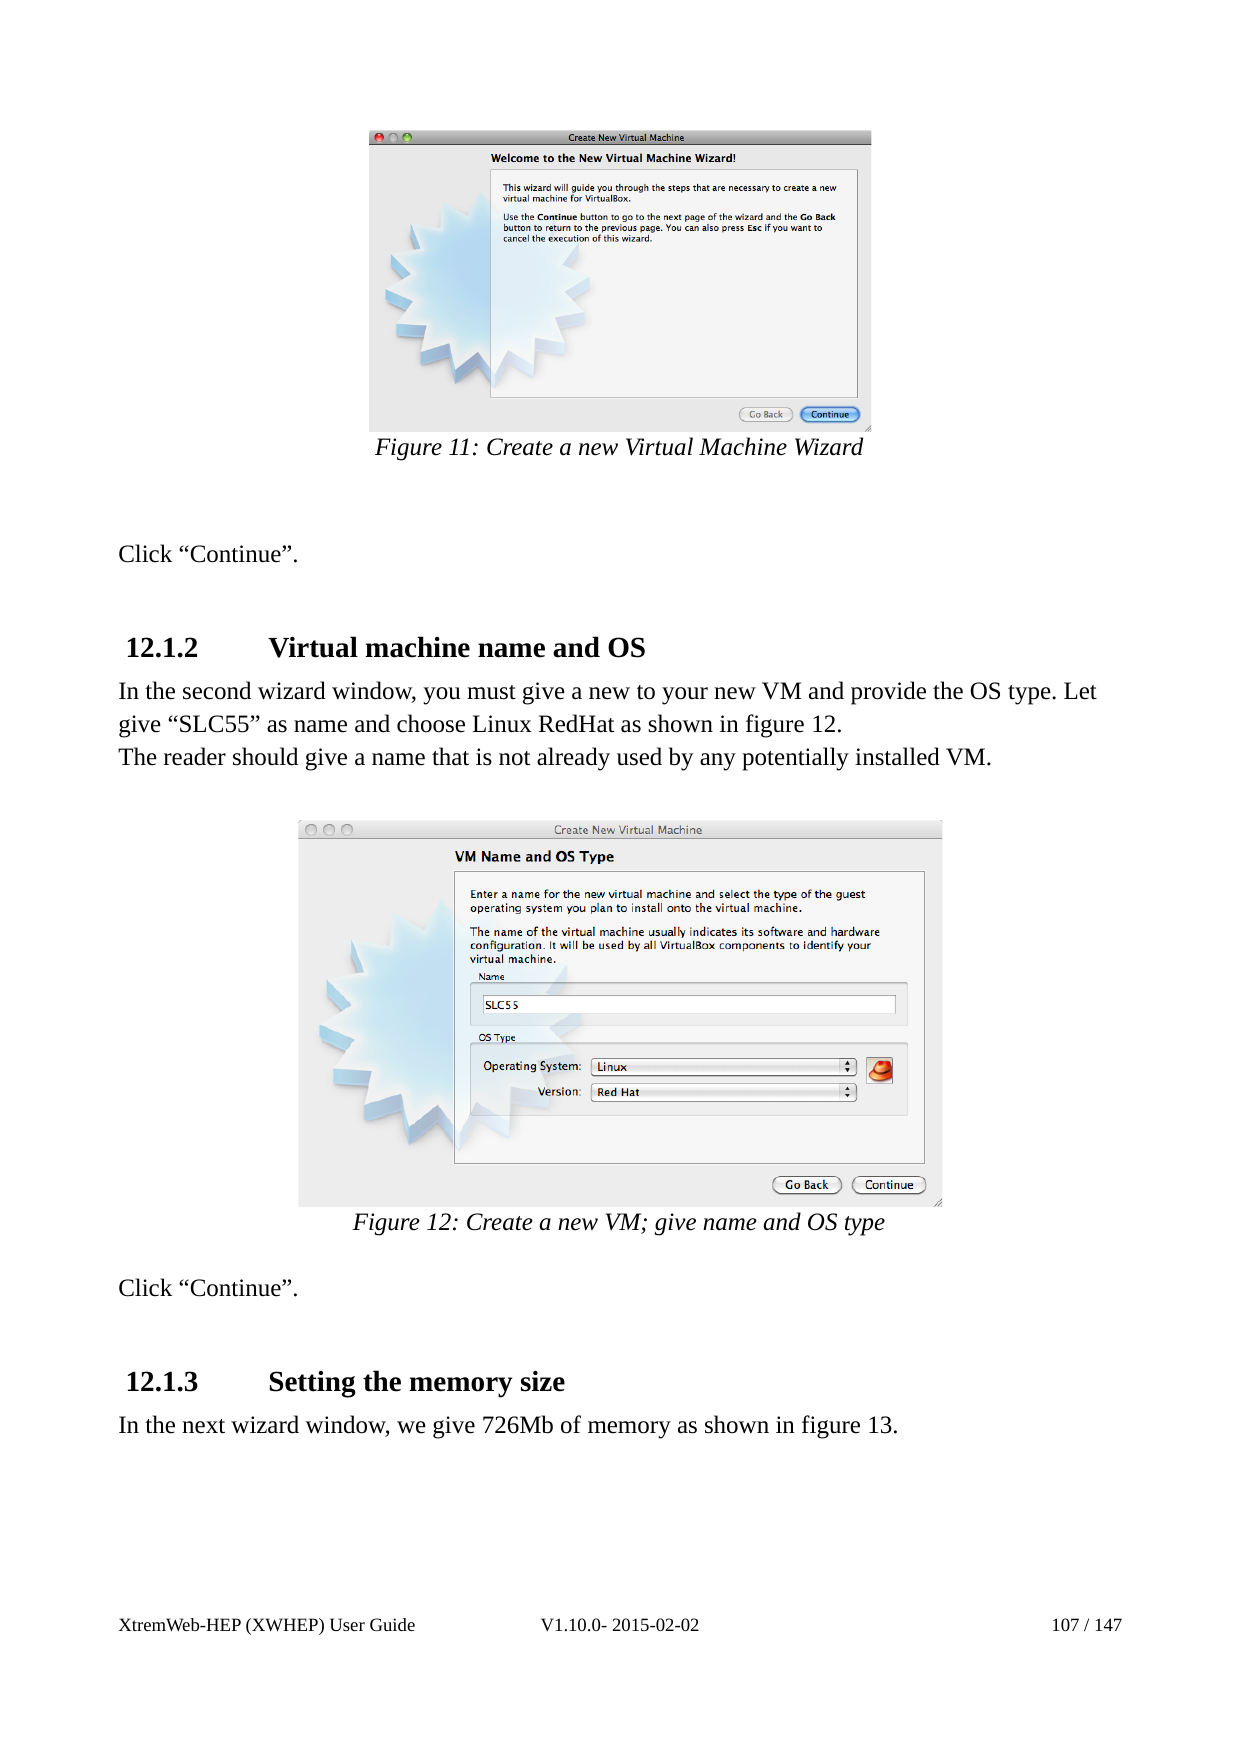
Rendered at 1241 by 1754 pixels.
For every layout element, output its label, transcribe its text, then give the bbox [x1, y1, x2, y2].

text Click “Continue”. [118, 539, 1122, 567]
subtitle Virtual machine name and OS [118, 630, 1122, 663]
text Figure 12: Create a new VM; give name and OS type [298, 1207, 942, 1236]
text In the next wizard window, we give 726Mb of memory as shown in figure 13. [118, 1410, 1122, 1439]
subtitle Setting the memory size [118, 1364, 1122, 1398]
picture [298, 820, 943, 1207]
text In the second wizard window, you must give a new to your new VM and provide the OS type. Let give “SLC55” as name and choose Linux RedHat as shown in figure 12. [118, 676, 1122, 738]
picture [369, 130, 872, 432]
text Figure 11: Create a new Virtual Machine Wizard [369, 432, 871, 461]
text Click “Continue”. [118, 1273, 1122, 1302]
text The reader should give a name that is not already used by any potentially installed VM. [118, 742, 1122, 771]
